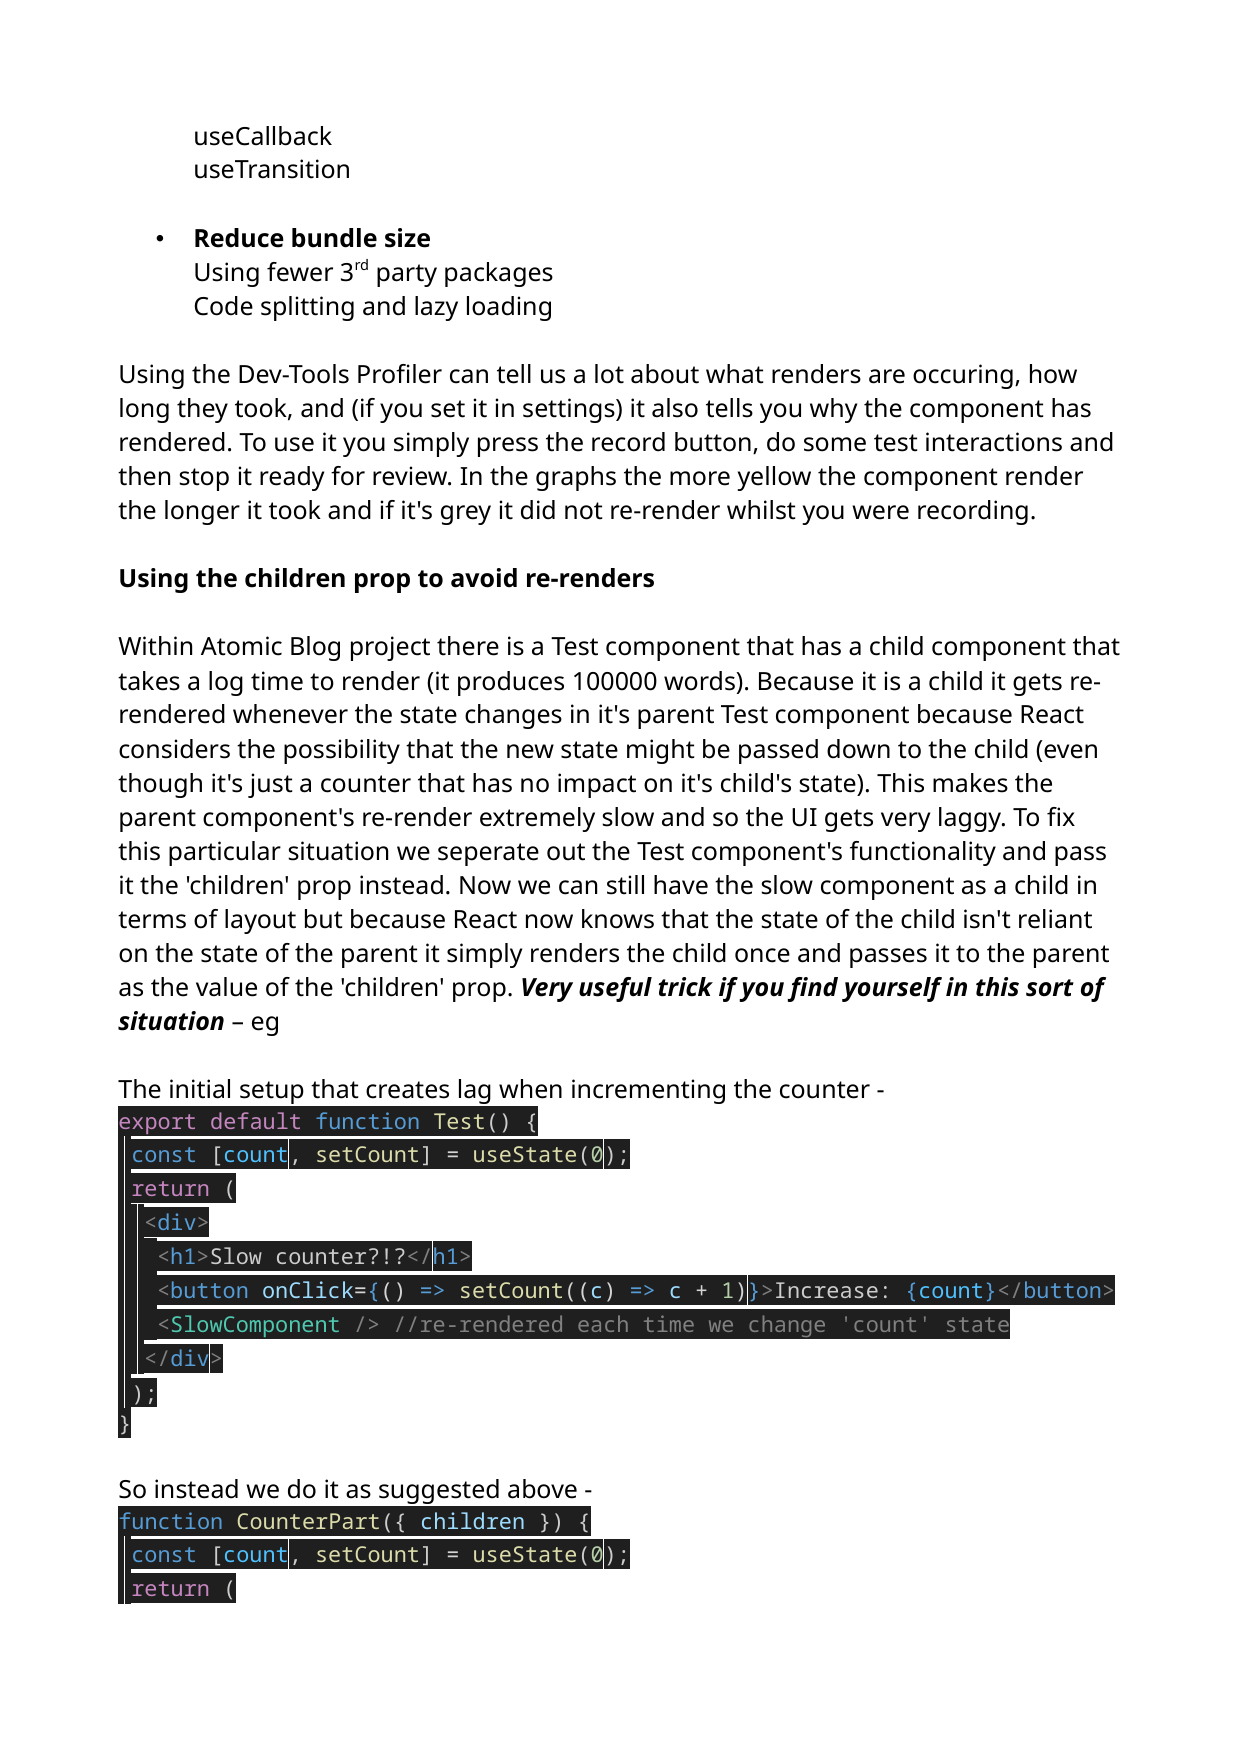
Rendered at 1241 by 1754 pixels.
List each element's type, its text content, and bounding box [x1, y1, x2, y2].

text The initial setup that creates lag when incrementing the counter - [118, 1072, 1122, 1106]
text function CounterPart({ children }) { [118, 1506, 1122, 1536]
text <button onClick={() => setCount((c) => c + 1)}>Increase: {count}</button> [118, 1272, 1122, 1306]
text Within Atomic Blog project there is a Test component that has a child component that takes a log time to render (it produces 100000 words). Because it is a child it gets re-rendered whenever the state changes in it's parent Test component because React considers the possibility that the new state might be passed down to the child (even though it's just a counter that has no impact on it's child's state). This makes the parent component's re-render extremely slow and so the UI gets very laggy. To fix this particular situation we seperate out the Test component's functionality and pass it the 'children' prop instead. Now we can still have the slow component as a child in terms of layout but because React now knows that the state of the child isn't reliant on the state of the parent it simply renders the child once and passes it to the parent as the value of the 'children' prop. Very useful trick if you find yourself in this sort of situation – eg [118, 629, 1122, 1038]
text const [count, setCount] = useState(0); [118, 1536, 1122, 1570]
text return ( [118, 1570, 1122, 1604]
list Reduce bundle size Using fewer 3rd party packages Code splitting and lazy loading [156, 220, 1122, 322]
text const [count, setCount] = useState(0); [118, 1136, 1122, 1170]
text ); [118, 1374, 1122, 1408]
text return ( [118, 1170, 1122, 1204]
text Using the Dev-Tools Profiler can tell us a lot about what renders are occuring, how long they took, and (if you set it in settings) it also tells you why the component has rendered. To use it you simply press the record button, do some test interactions and then stop it ready for review. In the graphs the more yellow the component render the longer it took and if it's grey it did not re-render whilst you were recording. [118, 357, 1122, 527]
text So instead we do it as suggested above - [118, 1472, 1122, 1506]
list useCallback useTransition [156, 118, 1122, 220]
text <SlowComponent /> //re-rendered each time we change 'count' state [118, 1306, 1122, 1340]
text } [118, 1408, 1122, 1438]
text </div> [118, 1340, 1122, 1374]
text <div> [118, 1204, 1122, 1238]
text <h1>Slow counter?!?</h1> [118, 1238, 1122, 1272]
text Using the children prop to avoid re-renders [118, 561, 1122, 595]
text export default function Test() { [118, 1106, 1122, 1136]
